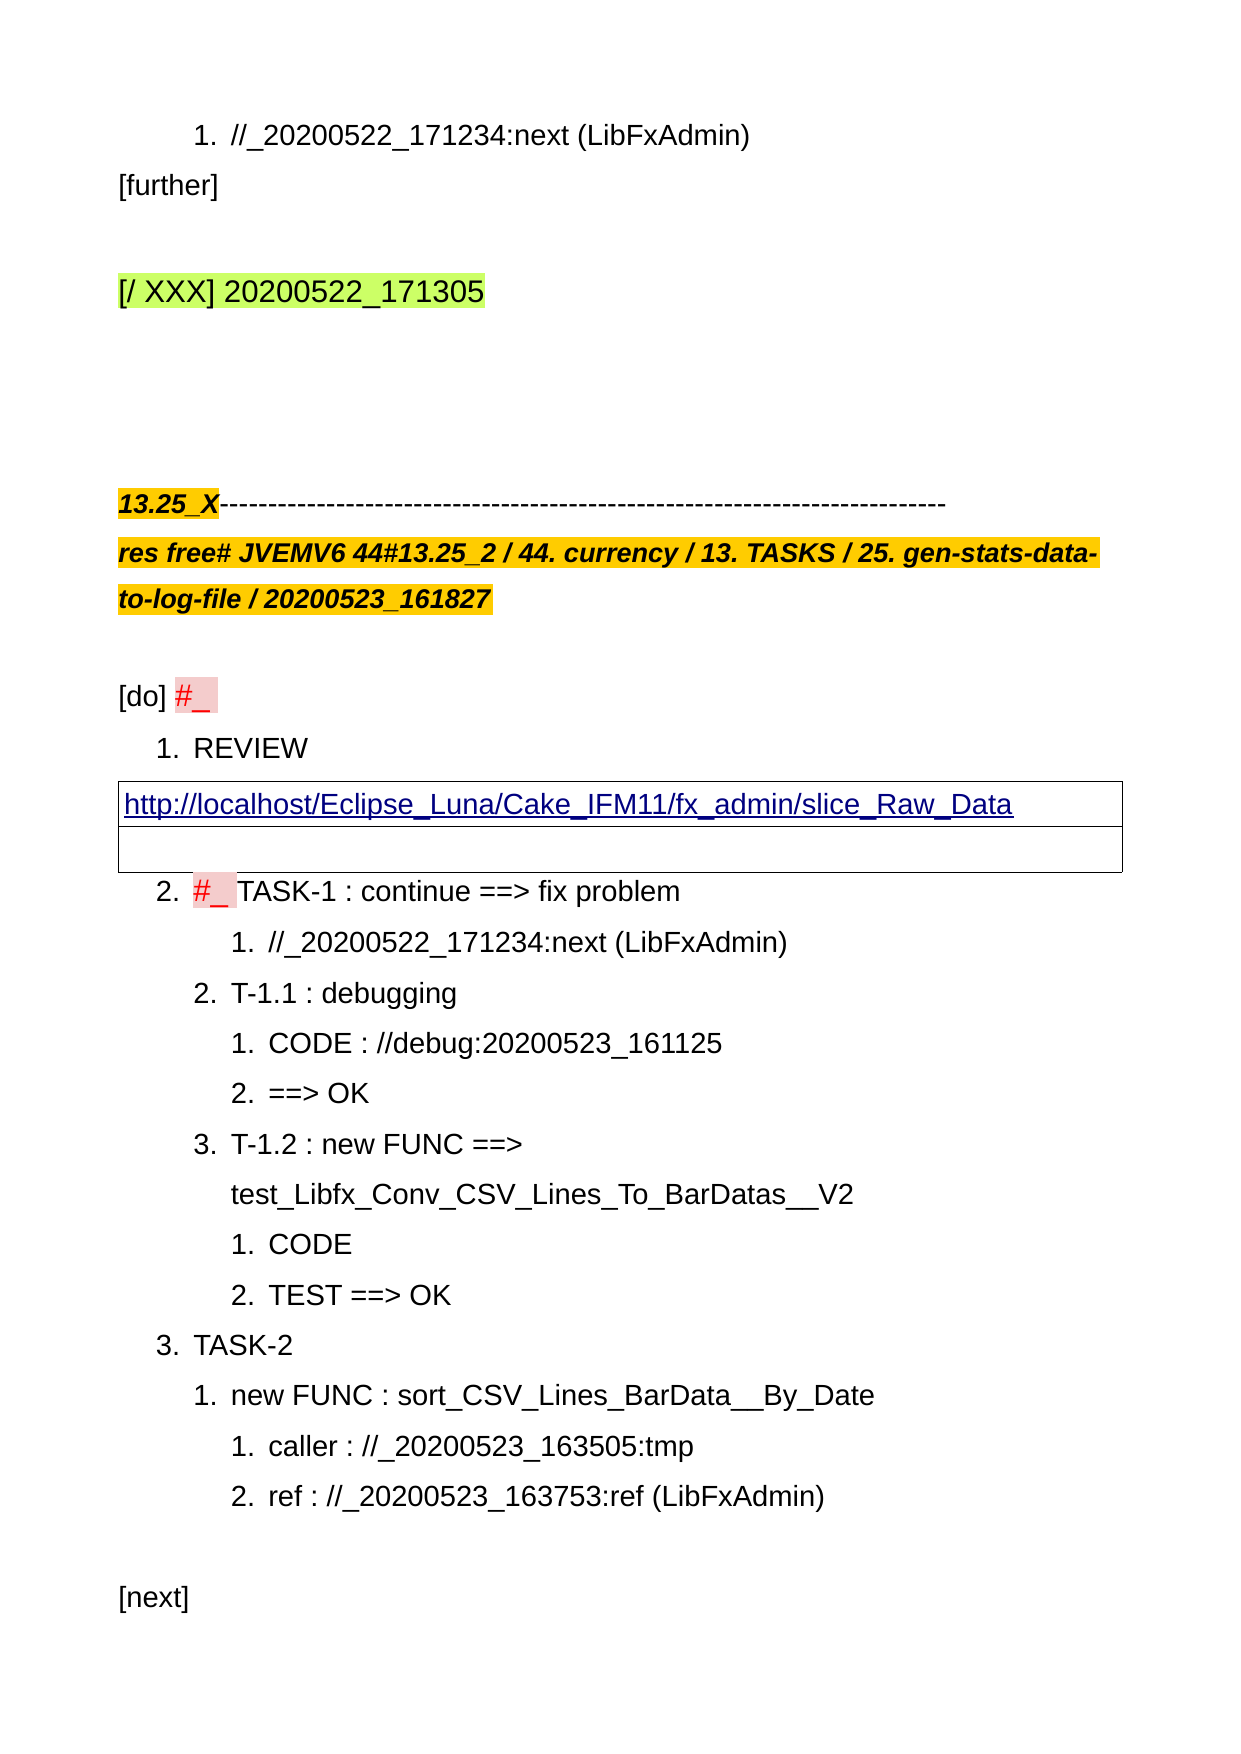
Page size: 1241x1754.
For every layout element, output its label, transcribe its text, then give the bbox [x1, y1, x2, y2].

list //_20200522_171234:next (LibFxAdmin) [193, 118, 1122, 152]
list //_20200522_171234:next (LibFxAdmin) [231, 926, 1122, 959]
list T-1.2 : new FUNC ==> test_Libfx_Conv_CSV_Lines_To_BarDatas__V2 [193, 1127, 1122, 1211]
table_header http://localhost/Eclipse_Luna/Cake_IFM11/fx_admin/slice_Raw_Data [119, 782, 1122, 826]
list ==> OK [231, 1076, 1122, 1110]
list CODE : //debug:20200523_161125 [231, 1026, 1122, 1060]
table_cell [119, 827, 1122, 872]
list caller : //_20200523_163505:tmp [231, 1429, 1122, 1462]
list REVIEW [156, 731, 1122, 764]
text res free# JVEMV6 44#13.25_2 / 44. currency / 13. TASKS / 25. gen-stats-data-to-log-file / 20200523_161827 [118, 537, 1122, 615]
list TASK-2 [156, 1328, 1122, 1362]
list CODE [231, 1227, 1122, 1261]
list ref : //_20200523_163753:ref (LibFxAdmin) [231, 1479, 1122, 1512]
list TEST ==> OK [231, 1278, 1122, 1311]
text 13.25_X--------------------------------------------------------------------------- [118, 486, 1122, 520]
list new FUNC : sort_CSV_Lines_BarData__By_Date [193, 1378, 1122, 1412]
text [next] [118, 1579, 1122, 1613]
text [do] #_ [118, 677, 1122, 713]
list #_ TASK-1 : continue ==> fix problem [156, 873, 1122, 908]
text [/ XXX] 20200522_171305 [118, 219, 1122, 308]
list T-1.1 : debugging [193, 976, 1122, 1009]
text [further] [118, 168, 1122, 202]
